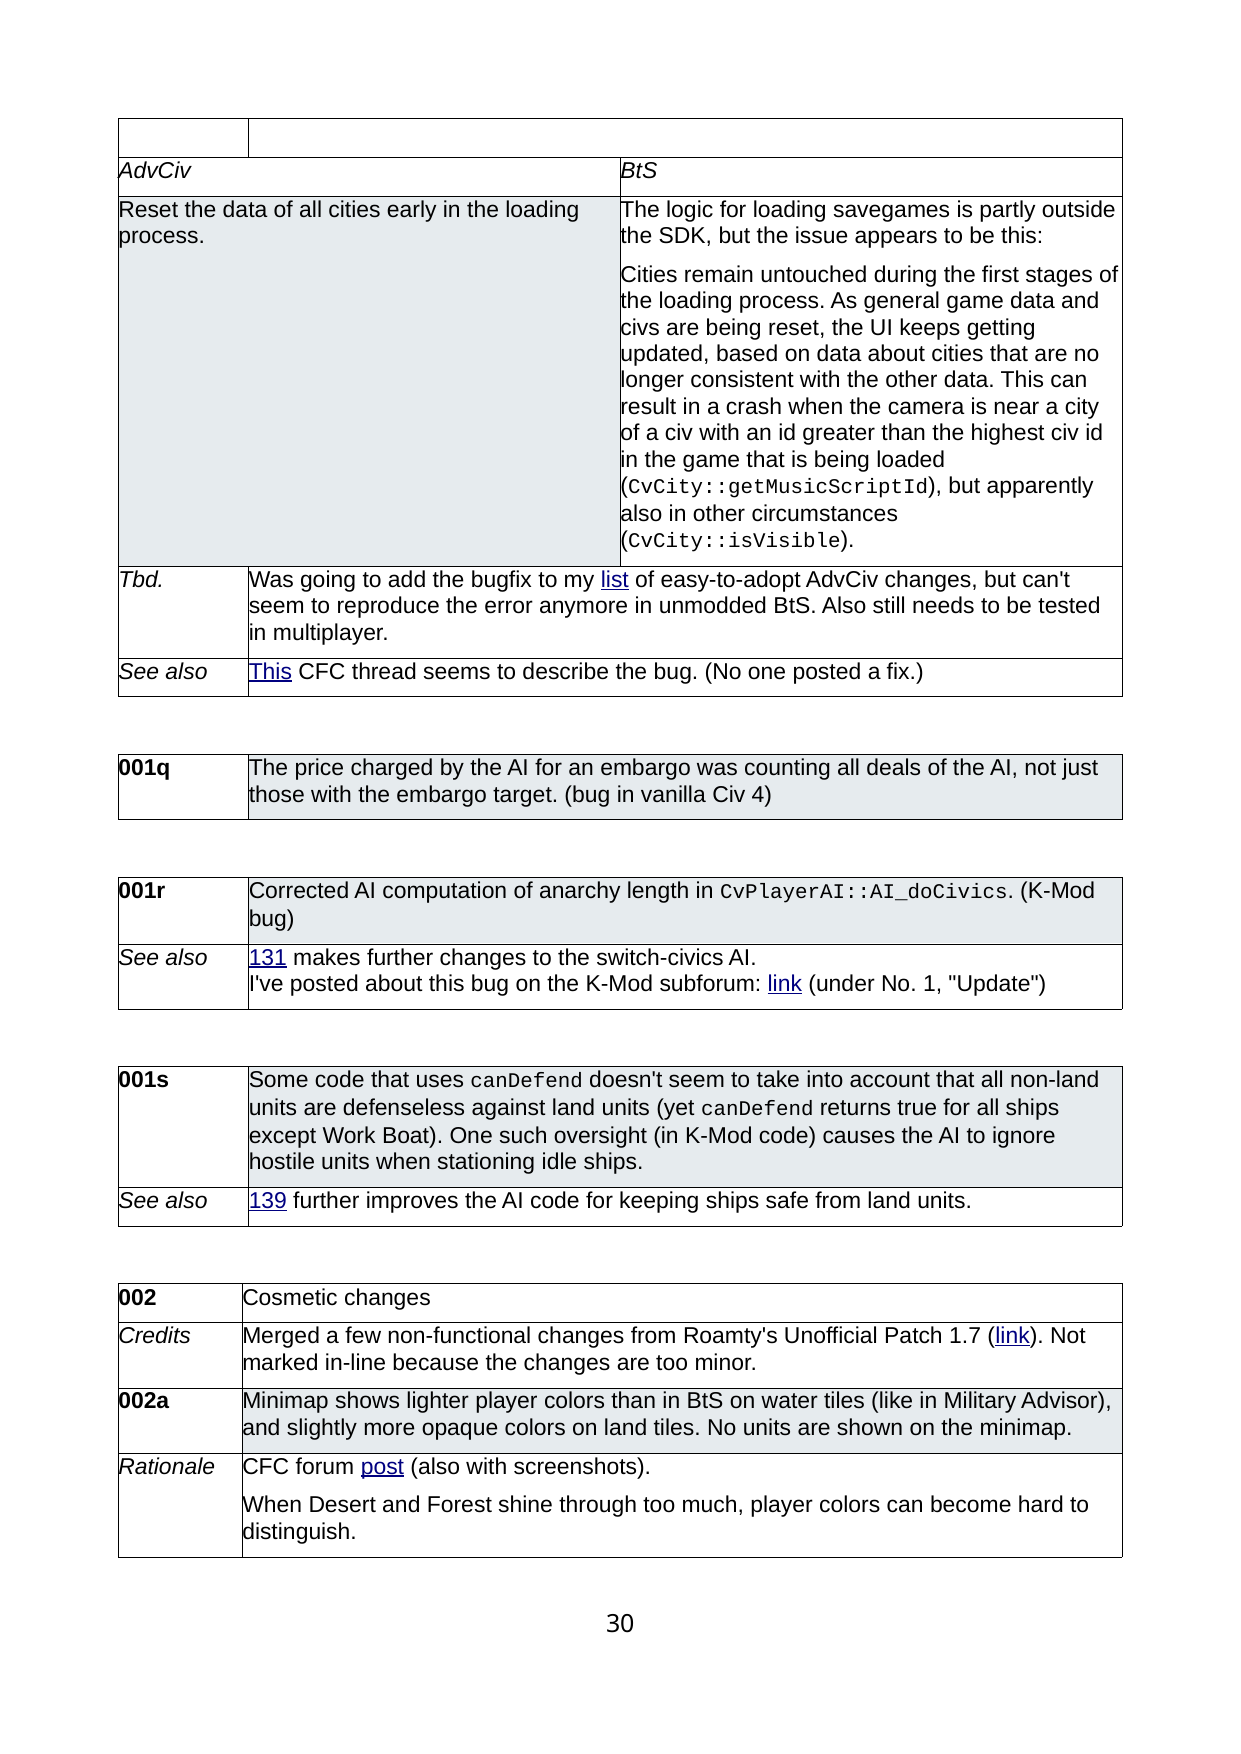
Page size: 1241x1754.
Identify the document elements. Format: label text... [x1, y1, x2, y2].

table_header [249, 119, 1122, 157]
table_cell BtS [621, 158, 1122, 196]
table_header 002 [119, 1284, 242, 1322]
table_cell See also [119, 659, 248, 696]
table_cell Reset the data of all cities early in the loading process. [119, 197, 620, 566]
table_header Some code that uses canDefend doesn't seem to take into account that all non-land units are defenseless against land units (yet canDefend returns true for all ships except Work Boat). One such oversight (in K-Mod code) causes the AI to ignore hostile units when stationing idle ships. [249, 1067, 1122, 1187]
table_header [119, 119, 248, 157]
table_cell 139 further improves the AI code for keeping ships safe from land units. [249, 1188, 1122, 1226]
table_cell 002a [119, 1389, 242, 1453]
table_cell AdvCiv [119, 158, 620, 196]
table_cell CFC forum post (also with screenshots). When Desert and Forest shine through too much, player colors can become hard to distinguish. [243, 1454, 1122, 1557]
table_header 001r [119, 878, 248, 943]
table_header Corrected AI computation of anarchy length in CvPlayerAI::AI_doCivics. (K-Mod bug) [249, 878, 1122, 943]
table_cell Was going to add the bugfix to my list of easy-to-adopt AdvCiv changes, but can't seem to reproduce the error anymore in unmodded BtS. Also still needs to be tested in multiplayer. [249, 567, 1122, 658]
table_cell See also [119, 945, 248, 1009]
table_header 001q [119, 755, 248, 819]
table_cell Credits [119, 1323, 242, 1387]
table_cell 131 makes further changes to the switch-civics AI. I've posted about this bug on the K-Mod subforum: link (under No. 1, "Update") [249, 945, 1122, 1009]
table_cell The logic for loading savegames is partly outside the SDK, but the issue appears to be this: Cities remain untouched during the first stages of the loading process. As general game data and civs are being reset, the UI keeps getting updated, based on data about cities that are no longer consistent with the other data. This can result in a crash when the camera is near a city of a civ with an id greater than the highest civ id in the game that is being loaded (CvCity::getMusicScriptId), but apparently also in other circumstances (CvCity::isVisible). [621, 197, 1122, 566]
table_cell Merged a few non-functional changes from Roamty's Unofficial Patch 1.7 (link). Not marked in-line because the changes are too minor. [243, 1323, 1122, 1387]
table_cell See also [119, 1188, 248, 1226]
table_cell Tbd. [119, 567, 248, 658]
table_cell This CFC thread seems to describe the bug. (No one posted a fix.) [249, 659, 1122, 696]
table_header 001s [119, 1067, 248, 1187]
table_cell Minimap shows lighter player colors than in BtS on water tiles (like in Military Advisor), and slightly more opaque colors on land tiles. No units are shown on the minimap. [243, 1389, 1122, 1453]
table_header The price charged by the AI for an embargo was counting all deals of the AI, not just those with the embargo target. (bug in vanilla Civ 4) [249, 755, 1122, 819]
table_cell Rationale [119, 1454, 242, 1557]
table_header Cosmetic changes [243, 1284, 1122, 1322]
